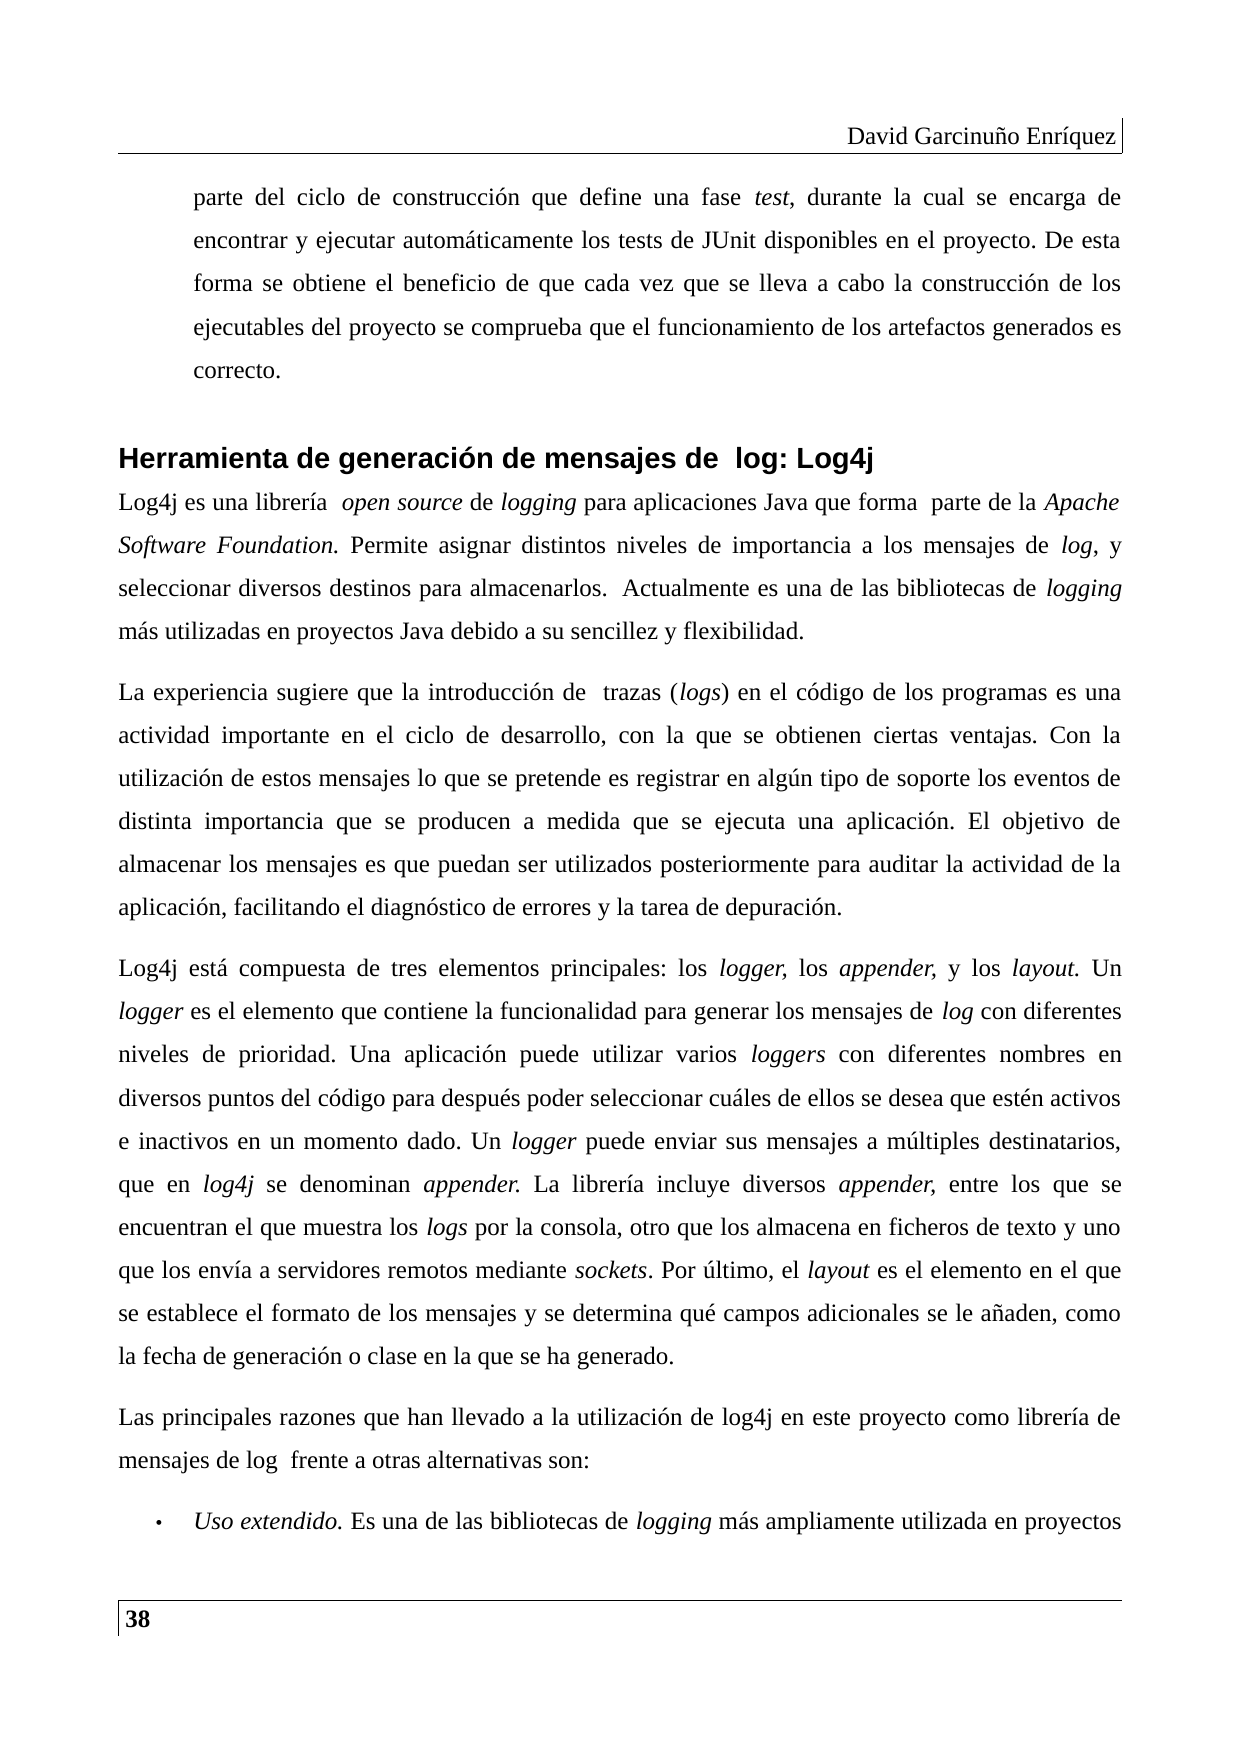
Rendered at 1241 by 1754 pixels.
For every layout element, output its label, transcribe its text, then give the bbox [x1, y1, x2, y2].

subtitle Herramienta de generación de mensajes de log: Log4j [118, 441, 1122, 474]
list Uso extendido. Es una de las bibliotecas de logging más ampliamente utilizada en proyectos [156, 1506, 1122, 1535]
text Log4j está compuesta de tres elementos principales: los logger, los appender, y los layout. Un logger es el elemento que contiene la funcionalidad para generar los mensajes de log con diferentes niveles de prioridad. Una aplicación puede utilizar varios loggers con diferentes nombres en diversos puntos del código para después poder seleccionar cuáles de ellos se desea que estén activos e inactivos en un momento dado. Un logger puede enviar sus mensajes a múltiples destinatarios, que en log4j se denominan appender. La librería incluye diversos appender, entre los que se encuentran el que muestra los logs por la consola, otro que los almacena en ficheros de texto y uno que los envía a servidores remotos mediante sockets. Por último, el layout es el elemento en el que se establece el formato de los mensajes y se determina qué campos adicionales se le añaden, como la fecha de generación o clase en la que se ha generado. [118, 953, 1122, 1370]
list parte del ciclo de construcción que define una fase test, durante la cual se encarga de encontrar y ejecutar automáticamente los tests de JUnit disponibles en el proyecto. De esta forma se obtiene el beneficio de que cada vez que se lleva a cabo la construcción de los ejecutables del proyecto se comprueba que el funcionamiento de los artefactos generados es correcto. [156, 182, 1122, 383]
text Log4j es una librería open source de logging para aplicaciones Java que forma parte de la Apache Software Foundation. Permite asignar distintos niveles de importancia a los mensajes de log, y seleccionar diversos destinos para almacenarlos. Actualmente es una de las bibliotecas de logging más utilizadas en proyectos Java debido a su sencillez y flexibilidad. [118, 487, 1122, 645]
text Las principales razones que han llevado a la utilización de log4j en este proyecto como librería de mensajes de log frente a otras alternativas son: [118, 1402, 1122, 1474]
text La experiencia sugiere que la introducción de trazas (logs) en el código de los programas es una actividad importante en el ciclo de desarrollo, con la que se obtienen ciertas ventajas. Con la utilización de estos mensajes lo que se pretende es registrar en algún tipo de soporte los eventos de distinta importancia que se producen a medida que se ejecuta una aplicación. El objetivo de almacenar los mensajes es que puedan ser utilizados posteriormente para auditar la actividad de la aplicación, facilitando el diagnóstico de errores y la tarea de depuración. [118, 677, 1122, 921]
